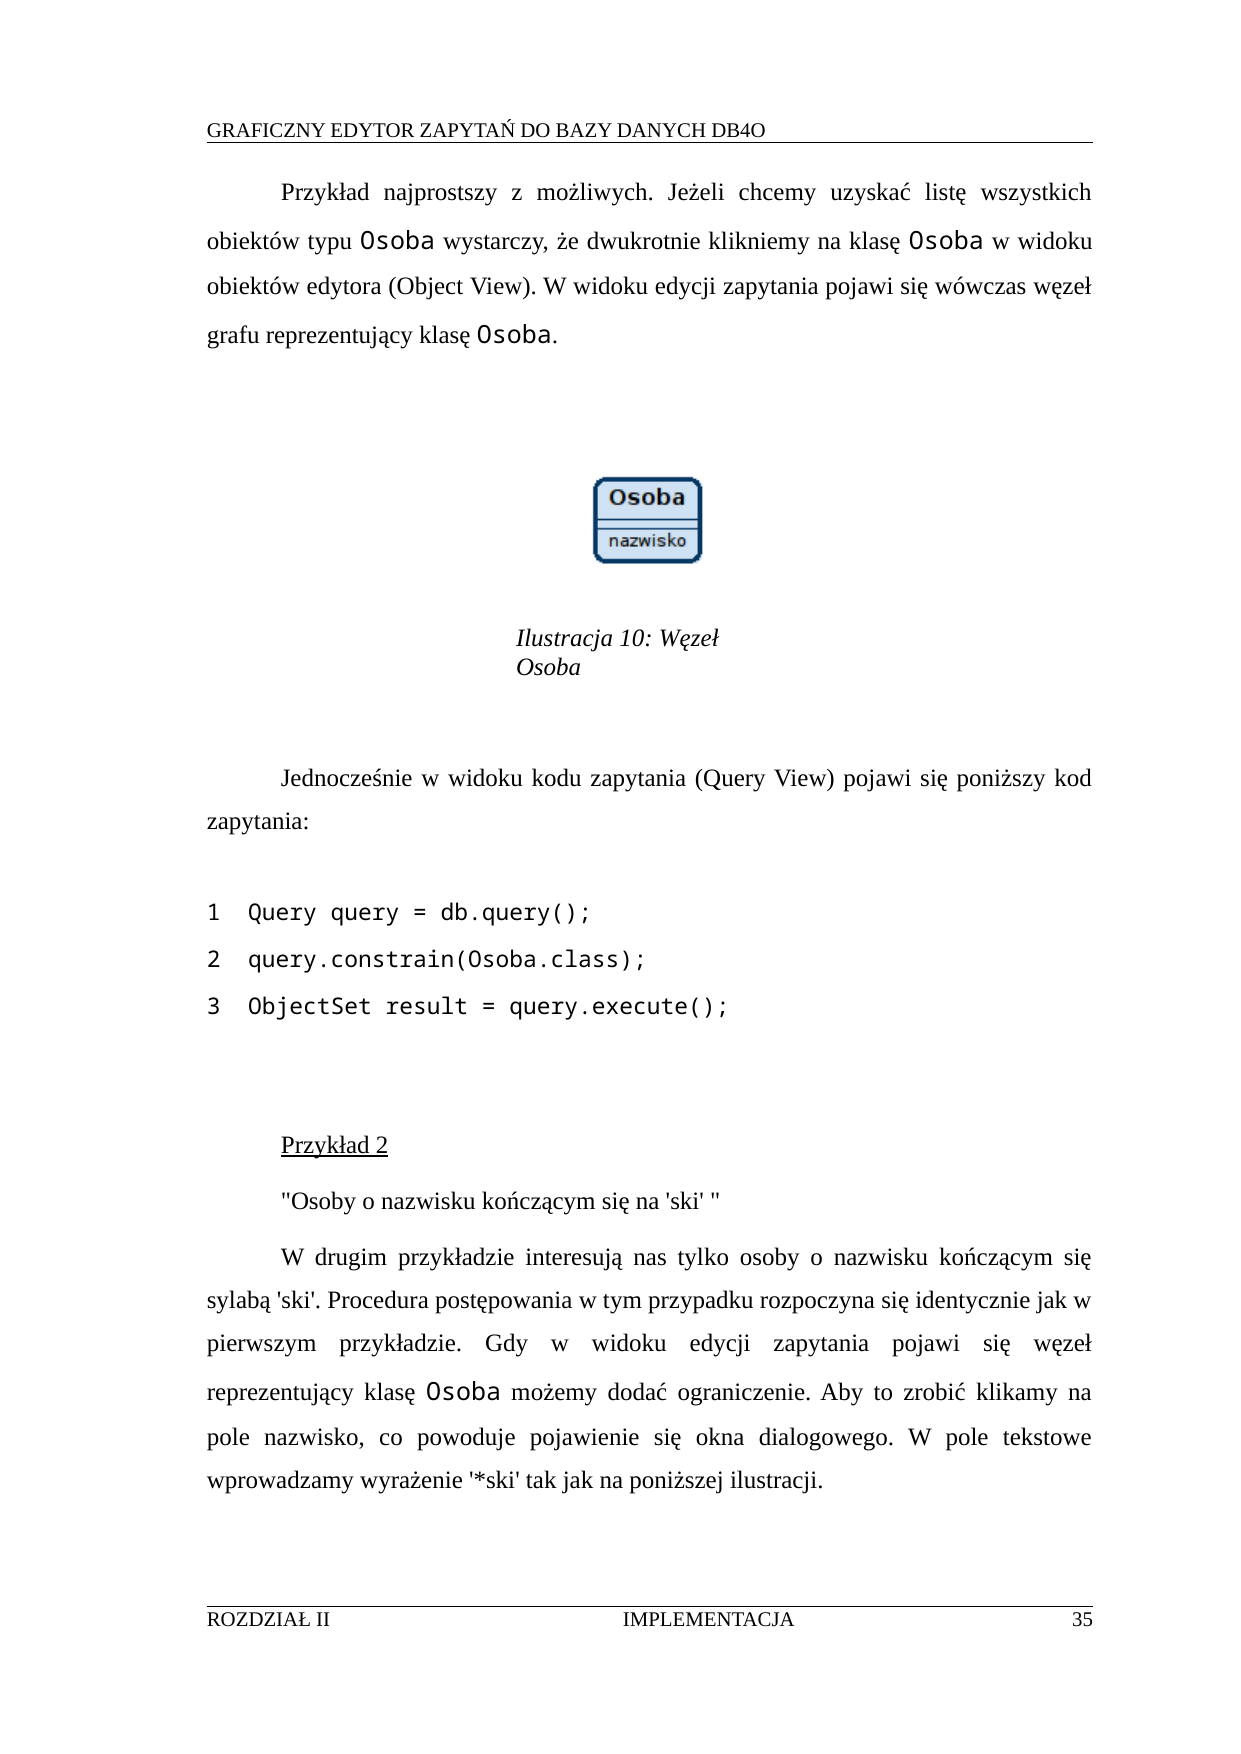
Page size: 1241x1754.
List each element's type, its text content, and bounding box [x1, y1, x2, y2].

text Przykład najprostszy z możliwych. Jeżeli chcemy uzyskać listę wszystkich obiektów typu Osoba wystarczy, że dwukrotnie klikniemy na klasę Osoba w widoku obiektów edytora (Object View). W widoku edycji zapytania pojawi się wówczas węzeł grafu reprezentujący klasę Osoba. [207, 177, 1093, 351]
text 3 ObjectSet result = query.execute(); [207, 990, 1093, 1021]
text Jednocześnie w widoku kodu zapytania (Query View) pojawi się poniższy kod zapytania: [207, 763, 1093, 835]
text 1 Query query = db.query(); [207, 896, 1093, 927]
text Przykład 2 [207, 1130, 1093, 1159]
text Ilustracja 10: Węzeł Osoba [516, 624, 784, 681]
text 2 query.constrain(Osoba.class); [207, 943, 1093, 974]
text "Osoby o nazwisku kończącym się na 'ski' " [207, 1186, 1093, 1215]
picture [516, 448, 784, 624]
text W drugim przykładzie interesują nas tylko osoby o nazwisku kończącym się sylabą 'ski'. Procedura postępowania w tym przypadku rozpoczyna się identycznie jak w pierwszym przykładzie. Gdy w widoku edycji zapytania pojawi się węzeł reprezentujący klasę Osoba możemy dodać ograniczenie. Aby to zrobić klikamy na pole nazwisko, co powoduje pojawienie się okna dialogowego. W pole tekstowe wprowadzamy wyrażenie '*ski' tak jak na poniższej ilustracji. [207, 1242, 1093, 1494]
